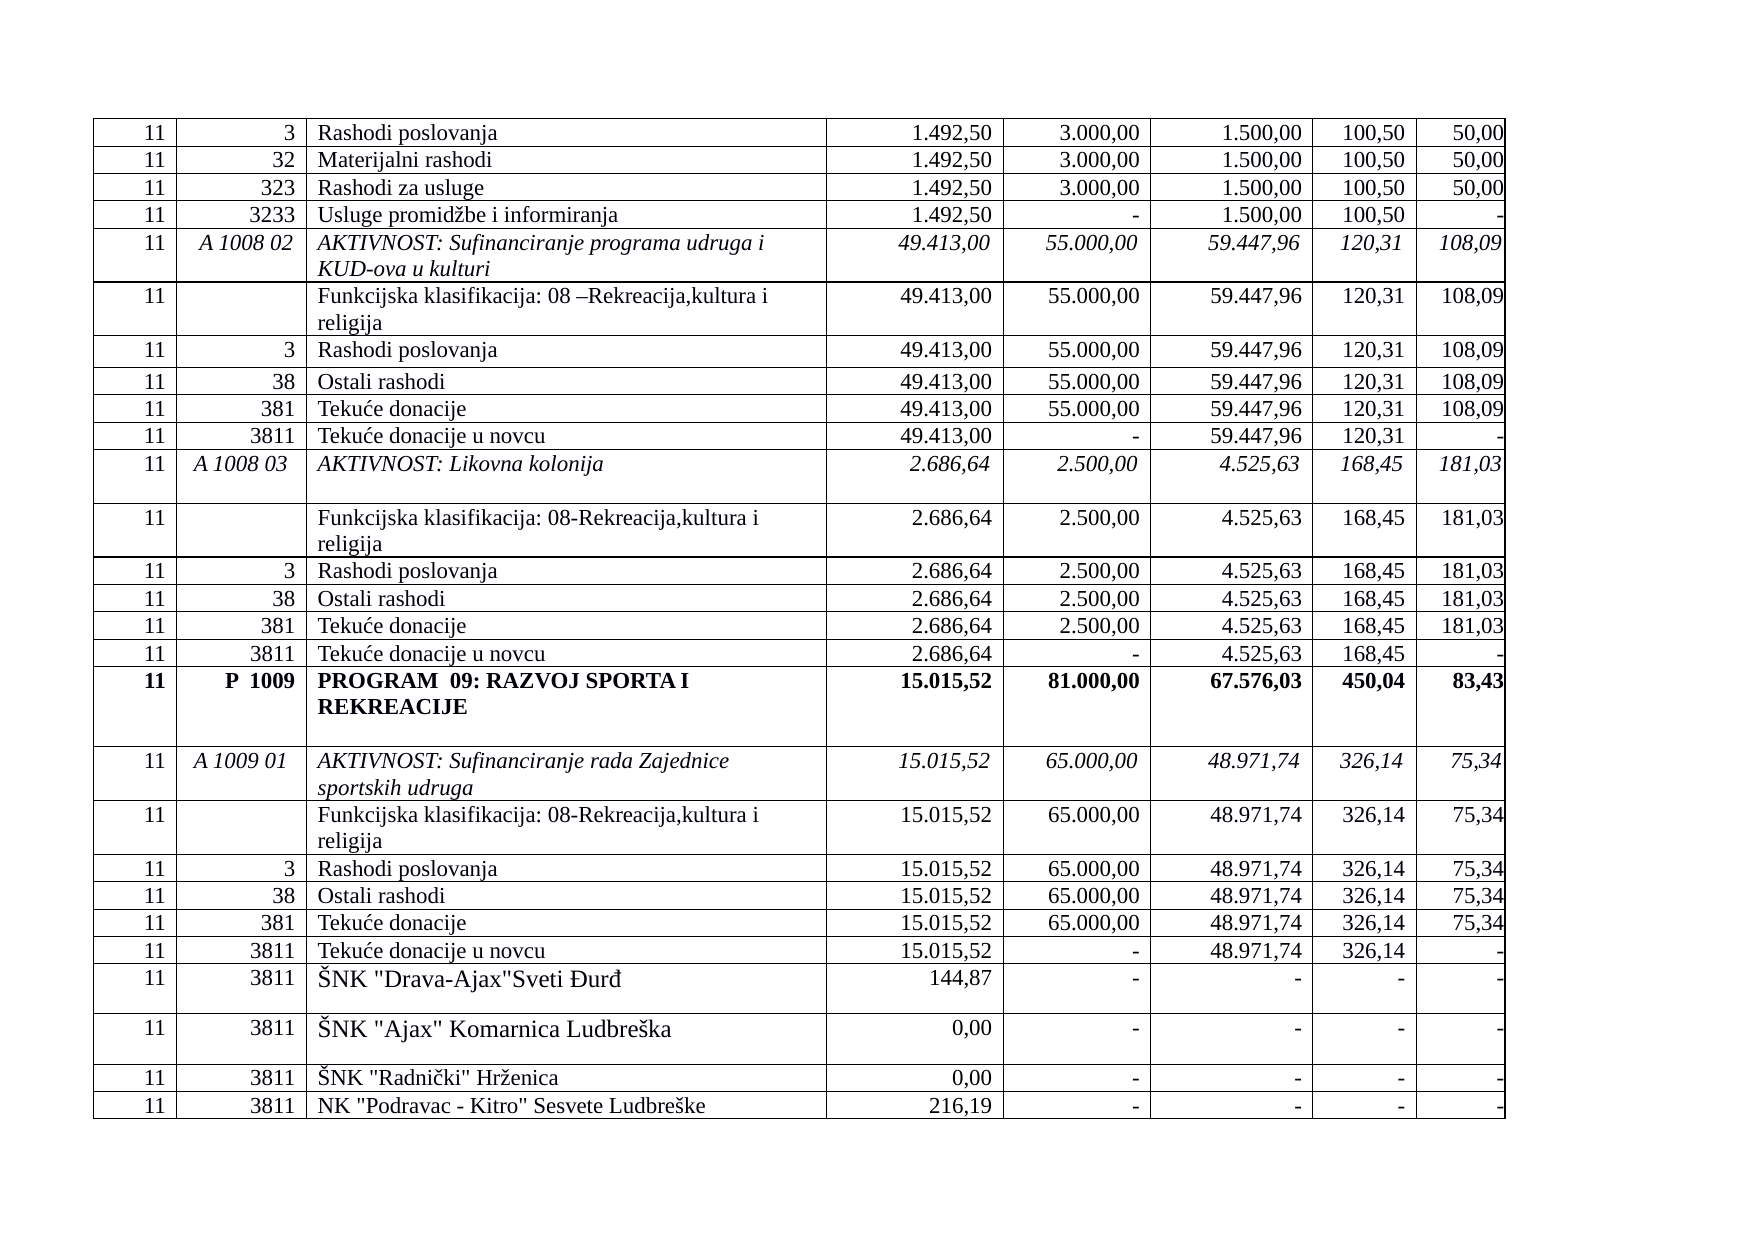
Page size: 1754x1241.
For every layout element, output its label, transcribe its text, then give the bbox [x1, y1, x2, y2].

table_cell 48.971,74 [1151, 801, 1312, 854]
table_cell 11 [94, 612, 176, 639]
table_cell 49.413,00 [827, 229, 1003, 281]
table_cell 65.000,00 [1004, 855, 1150, 881]
table_cell 38 [177, 585, 306, 611]
table_cell 3811 [177, 937, 306, 963]
table_cell 2.686,64 [827, 558, 1003, 584]
table_cell Rashodi poslovanja [307, 558, 826, 584]
table_cell 50,00 [1417, 147, 1504, 173]
table_cell 4.525,63 [1151, 558, 1312, 584]
table_cell 2.500,00 [1004, 558, 1150, 584]
table_cell 1.492,50 [827, 174, 1003, 200]
table_cell 168,45 [1313, 450, 1416, 503]
table_cell 11 [94, 423, 176, 449]
table_cell - [1004, 937, 1150, 963]
table_cell 4.525,63 [1151, 450, 1312, 503]
table_cell 2.686,64 [827, 504, 1003, 556]
table_cell Ostali rashodi [307, 585, 826, 611]
table_cell 49.413,00 [827, 283, 1003, 335]
table_cell - [1417, 1065, 1504, 1091]
table_cell 100,50 [1313, 119, 1416, 146]
table_cell Tekuće donacije u novcu [307, 937, 826, 963]
table_cell 181,03 [1417, 612, 1504, 639]
table_cell 1.492,50 [827, 201, 1003, 228]
table_cell 38 [177, 368, 306, 394]
table_cell 49.413,00 [827, 336, 1003, 367]
table_cell Tekuće donacije u novcu [307, 423, 826, 449]
table_cell 120,31 [1313, 229, 1416, 281]
table_cell 2.500,00 [1004, 450, 1150, 503]
table_cell 4.525,63 [1151, 504, 1312, 556]
table_cell 2.500,00 [1004, 612, 1150, 639]
table_cell 75,34 [1417, 801, 1504, 854]
table_cell PROGRAM 09: RAZVOJ SPORTA I REKREACIJE [307, 667, 826, 746]
table_cell 3811 [177, 423, 306, 449]
table_cell 120,31 [1313, 395, 1416, 422]
table_cell 326,14 [1313, 910, 1416, 936]
table_cell 49.413,00 [827, 395, 1003, 422]
table_cell 15.015,52 [827, 747, 1003, 800]
table_cell [177, 504, 306, 556]
table_cell 326,14 [1313, 801, 1416, 854]
table_cell 15.015,52 [827, 667, 1003, 746]
table_cell 48.971,74 [1151, 882, 1312, 908]
table_cell 15.015,52 [827, 882, 1003, 908]
table_cell 11 [94, 229, 176, 281]
table_cell - [1417, 640, 1504, 666]
table_cell 181,03 [1417, 585, 1504, 611]
table_cell 168,45 [1313, 504, 1416, 556]
table_cell 38 [177, 882, 306, 908]
table_cell 65.000,00 [1004, 747, 1150, 800]
table_cell Tekuće donacije [307, 910, 826, 936]
table_cell A 1008 03 [177, 450, 306, 503]
table_cell 1.492,50 [827, 119, 1003, 146]
table_cell 1.492,50 [827, 147, 1003, 173]
table_cell 0,00 [827, 1065, 1003, 1091]
table_cell 11 [94, 747, 176, 800]
table_cell 326,14 [1313, 855, 1416, 881]
table_cell 75,34 [1417, 882, 1504, 908]
table_cell 11 [94, 964, 176, 1013]
table_cell AKTIVNOST: Sufinanciranje rada Zajednice sportskih udruga [307, 747, 826, 800]
table_cell 181,03 [1417, 504, 1504, 556]
table_cell 181,03 [1417, 450, 1504, 503]
table_cell 75,34 [1417, 855, 1504, 881]
table_cell 100,50 [1313, 201, 1416, 228]
table_cell 59.447,96 [1151, 423, 1312, 449]
table_cell 11 [94, 201, 176, 228]
table_cell 120,31 [1313, 336, 1416, 367]
table_cell 11 [94, 882, 176, 908]
table_cell 55.000,00 [1004, 283, 1150, 335]
table_cell 4.525,63 [1151, 640, 1312, 666]
table_cell - [1417, 1092, 1504, 1118]
table_cell 15.015,52 [827, 910, 1003, 936]
table_cell 65.000,00 [1004, 801, 1150, 854]
table_cell 168,45 [1313, 585, 1416, 611]
table_cell 2.686,64 [827, 450, 1003, 503]
table_cell 4.525,63 [1151, 585, 1312, 611]
table_cell 11 [94, 147, 176, 173]
table_cell P 1009 [177, 667, 306, 746]
table_cell 381 [177, 395, 306, 422]
table_cell - [1417, 201, 1504, 228]
table_cell 49.413,00 [827, 423, 1003, 449]
table_cell - [1417, 1014, 1504, 1063]
table_cell 67.576,03 [1151, 667, 1312, 746]
table_cell 59.447,96 [1151, 368, 1312, 394]
table_cell 3.000,00 [1004, 147, 1150, 173]
table_cell Funkcijska klasifikacija: 08-Rekreacija,kultura i religija [307, 801, 826, 854]
table_cell 55.000,00 [1004, 336, 1150, 367]
table_cell 326,14 [1313, 747, 1416, 800]
table_cell 11 [94, 585, 176, 611]
table_cell Tekuće donacije u novcu [307, 640, 826, 666]
table_cell 108,09 [1417, 368, 1504, 394]
table_cell 11 [94, 558, 176, 584]
table_cell 32 [177, 147, 306, 173]
table_cell 11 [94, 910, 176, 936]
table_cell 450,04 [1313, 667, 1416, 746]
table_cell 1.500,00 [1151, 174, 1312, 200]
table_cell 3 [177, 855, 306, 881]
table_cell Rashodi za usluge [307, 174, 826, 200]
table_cell 48.971,74 [1151, 910, 1312, 936]
table_cell 216,19 [827, 1092, 1003, 1118]
table_cell 2.500,00 [1004, 585, 1150, 611]
table_cell 59.447,96 [1151, 283, 1312, 335]
table_cell Funkcijska klasifikacija: 08 –Rekreacija,kultura i religija [307, 283, 826, 335]
table_cell 326,14 [1313, 937, 1416, 963]
table_cell 11 [94, 283, 176, 335]
table_cell Rashodi poslovanja [307, 119, 826, 146]
table_cell Funkcijska klasifikacija: 08-Rekreacija,kultura i religija [307, 504, 826, 556]
table_cell 48.971,74 [1151, 937, 1312, 963]
table_cell 100,50 [1313, 174, 1416, 200]
table_cell - [1313, 1065, 1416, 1091]
table_cell A 1008 02 [177, 229, 306, 281]
table_cell 55.000,00 [1004, 368, 1150, 394]
table_cell Tekuće donacije [307, 395, 826, 422]
table_cell - [1004, 1092, 1150, 1118]
table_cell 11 [94, 1092, 176, 1118]
table_cell 75,34 [1417, 910, 1504, 936]
table_cell 59.447,96 [1151, 229, 1312, 281]
table_cell 1.500,00 [1151, 119, 1312, 146]
table_cell - [1151, 1092, 1312, 1118]
table_cell 2.686,64 [827, 612, 1003, 639]
table_cell 65.000,00 [1004, 882, 1150, 908]
table_cell 3.000,00 [1004, 174, 1150, 200]
table_cell - [1313, 1014, 1416, 1063]
table_cell 50,00 [1417, 174, 1504, 200]
table_cell 55.000,00 [1004, 395, 1150, 422]
table_cell AKTIVNOST: Sufinanciranje programa udruga i KUD-ova u kulturi [307, 229, 826, 281]
table_cell 1.500,00 [1151, 147, 1312, 173]
table_cell 65.000,00 [1004, 910, 1150, 936]
table_cell - [1417, 937, 1504, 963]
table_cell - [1004, 964, 1150, 1013]
table_cell 3 [177, 336, 306, 367]
table_cell - [1004, 201, 1150, 228]
table_cell 59.447,96 [1151, 395, 1312, 422]
table_cell 3811 [177, 1065, 306, 1091]
table_cell ŠNK "Ajax" Komarnica Ludbreška [307, 1014, 826, 1063]
table_cell 3 [177, 119, 306, 146]
table_cell 11 [94, 1014, 176, 1063]
table_cell 3811 [177, 1092, 306, 1118]
table_cell 2.500,00 [1004, 504, 1150, 556]
table_cell Rashodi poslovanja [307, 855, 826, 881]
table_cell 50,00 [1417, 119, 1504, 146]
table_cell 381 [177, 612, 306, 639]
table_cell 83,43 [1417, 667, 1504, 746]
table_cell - [1313, 1092, 1416, 1118]
table_cell 3811 [177, 964, 306, 1013]
table_cell 181,03 [1417, 558, 1504, 584]
table_cell 11 [94, 395, 176, 422]
table_cell 108,09 [1417, 229, 1504, 281]
table_cell 3 [177, 558, 306, 584]
table_cell ŠNK "Drava-Ajax"Sveti Đurđ [307, 964, 826, 1013]
table_cell 168,45 [1313, 612, 1416, 639]
table_cell ŠNK "Radnički" Hrženica [307, 1065, 826, 1091]
table_cell - [1417, 423, 1504, 449]
table_cell 108,09 [1417, 336, 1504, 367]
table_cell 168,45 [1313, 558, 1416, 584]
table_cell 48.971,74 [1151, 855, 1312, 881]
table_cell 48.971,74 [1151, 747, 1312, 800]
table_cell 11 [94, 336, 176, 367]
table_cell - [1004, 640, 1150, 666]
table_cell - [1151, 964, 1312, 1013]
table_cell 11 [94, 801, 176, 854]
table_cell 11 [94, 855, 176, 881]
table_cell - [1151, 1065, 1312, 1091]
table_cell - [1004, 1014, 1150, 1063]
table_cell 55.000,00 [1004, 229, 1150, 281]
table_cell 11 [94, 450, 176, 503]
table_cell 75,34 [1417, 747, 1504, 800]
table_cell 168,45 [1313, 640, 1416, 666]
table_cell 11 [94, 937, 176, 963]
table_cell 120,31 [1313, 368, 1416, 394]
table_cell Rashodi poslovanja [307, 336, 826, 367]
table_cell 11 [94, 368, 176, 394]
table_cell 323 [177, 174, 306, 200]
table_cell 120,31 [1313, 423, 1416, 449]
table_cell 59.447,96 [1151, 336, 1312, 367]
table_cell [177, 283, 306, 335]
table_cell 11 [94, 1065, 176, 1091]
table_cell 0,00 [827, 1014, 1003, 1063]
table_cell 15.015,52 [827, 855, 1003, 881]
table_cell - [1313, 964, 1416, 1013]
table_cell 11 [94, 504, 176, 556]
table_cell 3.000,00 [1004, 119, 1150, 146]
table_cell 81.000,00 [1004, 667, 1150, 746]
table_cell 2.686,64 [827, 585, 1003, 611]
table_cell - [1004, 423, 1150, 449]
table_cell 3811 [177, 640, 306, 666]
table_cell 144,87 [827, 964, 1003, 1013]
table_cell Materijalni rashodi [307, 147, 826, 173]
table_cell 3811 [177, 1014, 306, 1063]
table_cell 15.015,52 [827, 801, 1003, 854]
table_cell Tekuće donacije [307, 612, 826, 639]
table_cell 326,14 [1313, 882, 1416, 908]
table_cell - [1004, 1065, 1150, 1091]
table_cell 2.686,64 [827, 640, 1003, 666]
table_cell 4.525,63 [1151, 612, 1312, 639]
table_cell Usluge promidžbe i informiranja [307, 201, 826, 228]
table_cell 11 [94, 667, 176, 746]
table_cell 11 [94, 119, 176, 146]
table_cell - [1417, 964, 1504, 1013]
table_cell [177, 801, 306, 854]
table_cell 49.413,00 [827, 368, 1003, 394]
table_cell - [1151, 1014, 1312, 1063]
table_cell 1.500,00 [1151, 201, 1312, 228]
table_cell 100,50 [1313, 147, 1416, 173]
table_cell 11 [94, 640, 176, 666]
table_cell A 1009 01 [177, 747, 306, 800]
table_cell 11 [94, 174, 176, 200]
table_cell 120,31 [1313, 283, 1416, 335]
table_cell Ostali rashodi [307, 368, 826, 394]
table_cell Ostali rashodi [307, 882, 826, 908]
table_cell 108,09 [1417, 283, 1504, 335]
table_cell NK "Podravac - Kitro" Sesvete Ludbreške [307, 1092, 826, 1118]
table_cell 15.015,52 [827, 937, 1003, 963]
table_cell 3233 [177, 201, 306, 228]
table_cell 108,09 [1417, 395, 1504, 422]
table_cell AKTIVNOST: Likovna kolonija [307, 450, 826, 503]
table_cell 381 [177, 910, 306, 936]
